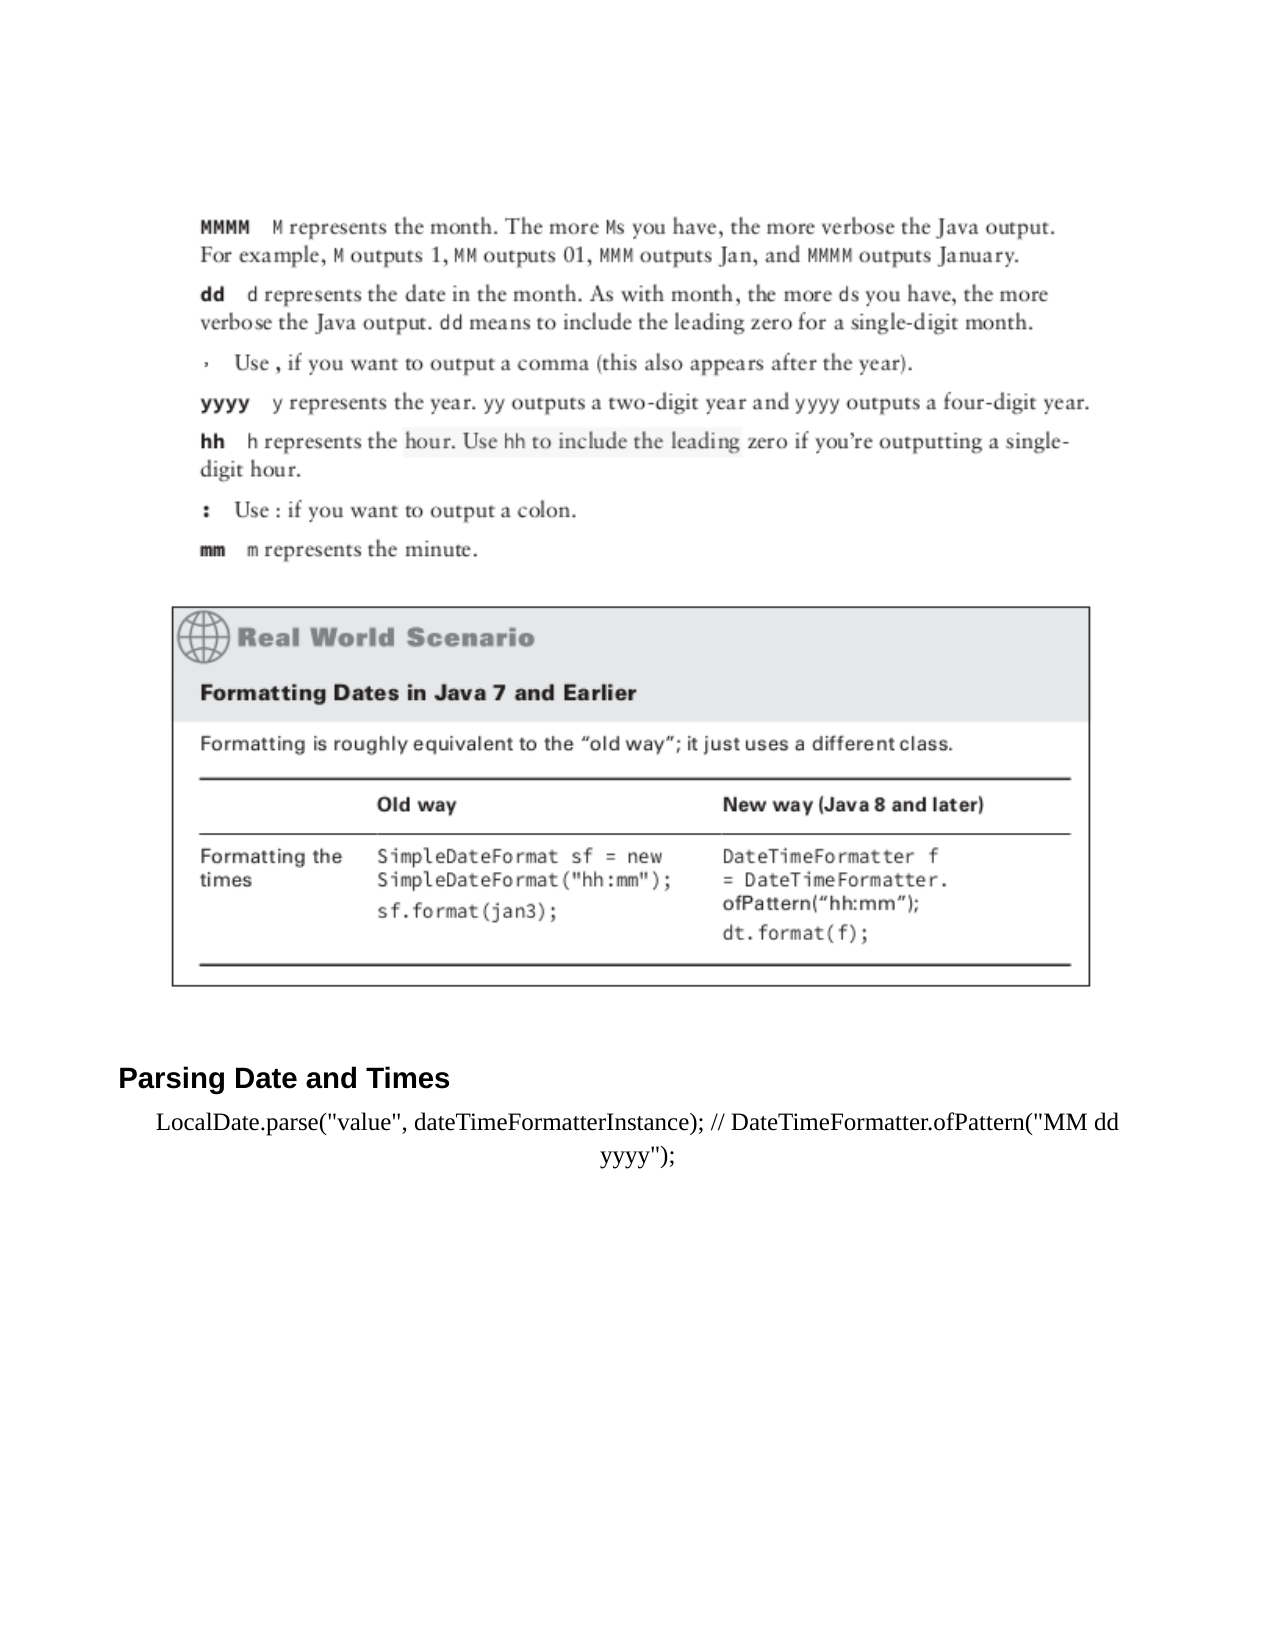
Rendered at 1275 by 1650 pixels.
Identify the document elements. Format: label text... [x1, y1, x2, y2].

text LocalDate.parse("value", dateTimeFormatterInstance); // DateTimeFormatter.ofPattern("MM dd yyyy"); [118, 1107, 1157, 1169]
subtitle Parsing Date and Times [118, 1061, 1157, 1095]
picture [169, 206, 1153, 1001]
